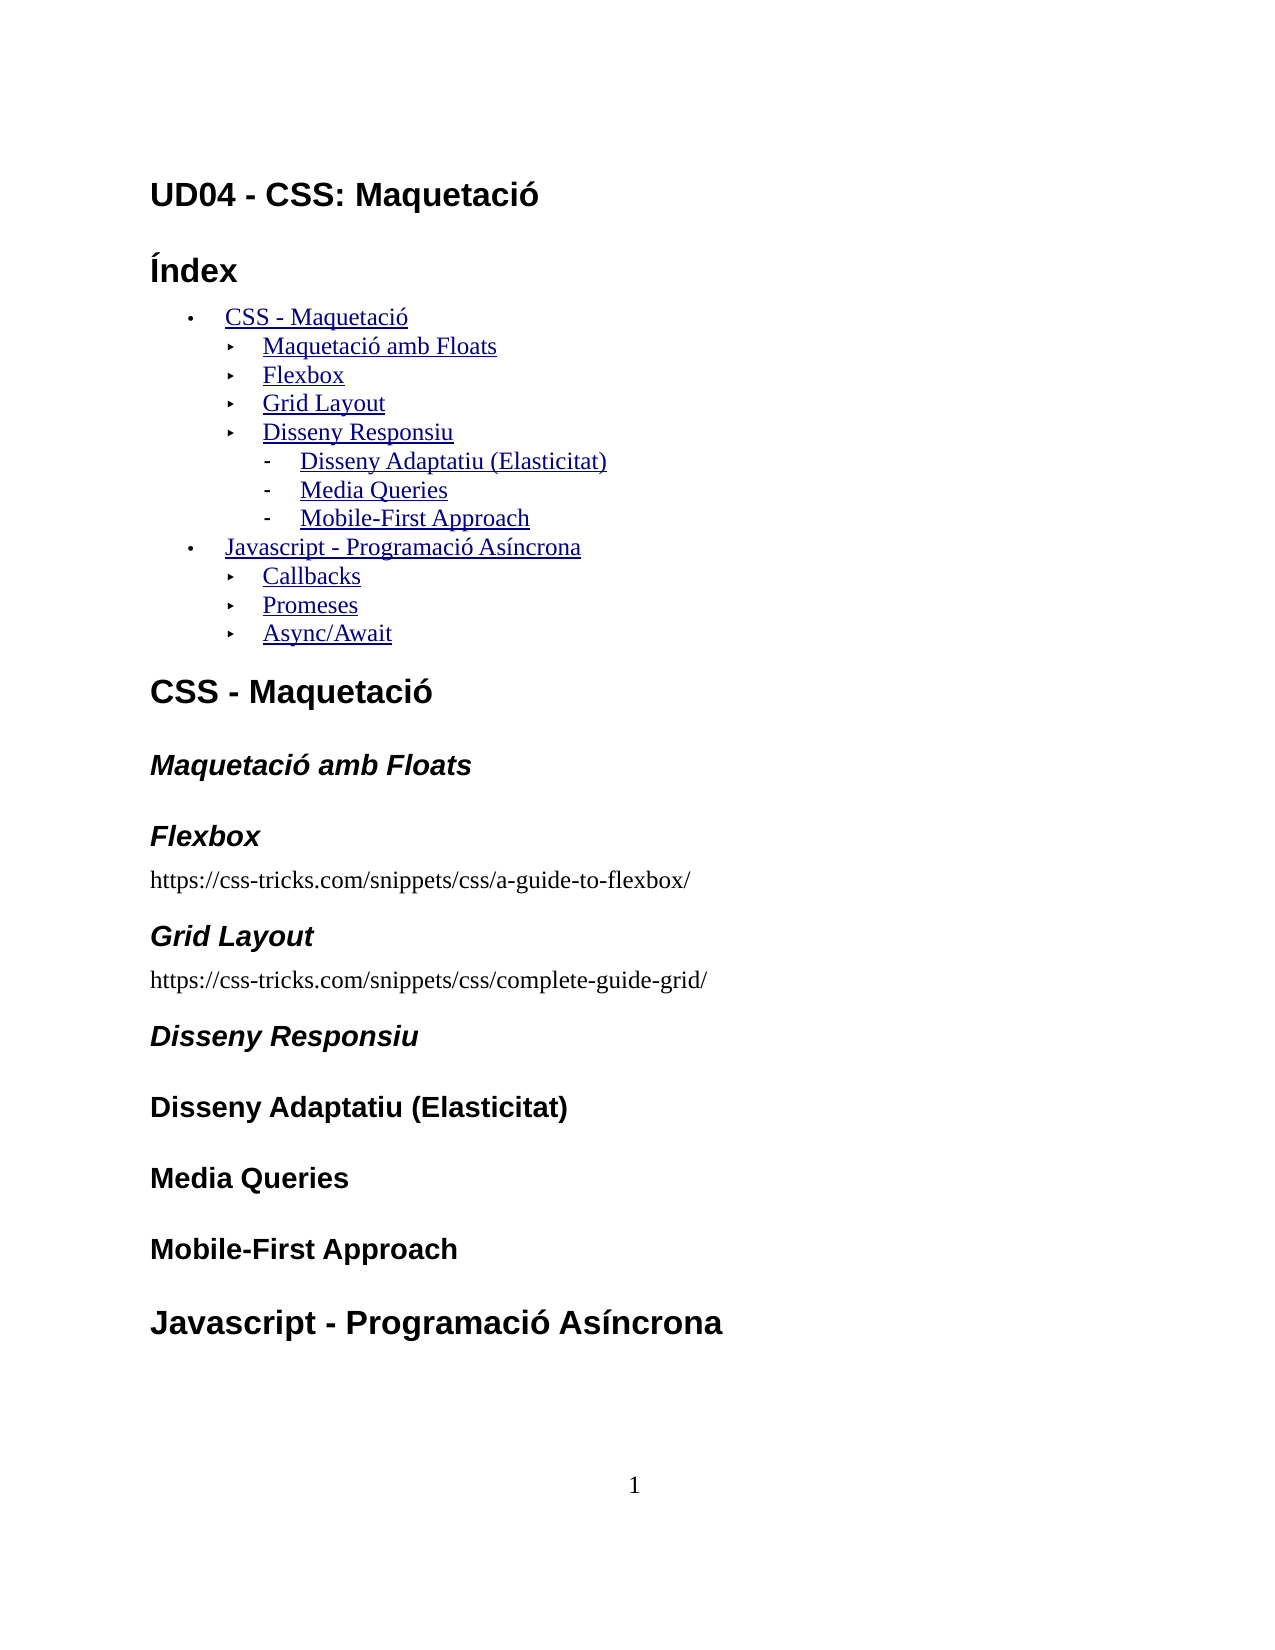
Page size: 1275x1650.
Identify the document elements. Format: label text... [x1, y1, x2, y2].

subtitle Grid Layout [150, 919, 1125, 953]
list Mobile-First Approach [262, 503, 1125, 532]
list Callbacks [225, 561, 1125, 590]
subtitle Flexbox [150, 819, 1125, 853]
list Disseny Adaptatiu (Elasticitat) [262, 446, 1125, 475]
subtitle Javascript - Programació Asíncrona [150, 1303, 1125, 1342]
list Maquetació amb Floats [225, 331, 1125, 360]
subtitle Disseny Responsiu [150, 1019, 1125, 1053]
list Promeses [225, 590, 1125, 618]
text https://css-tricks.com/snippets/css/a-guide-to-flexbox/ [150, 866, 1125, 894]
list Grid Layout [225, 388, 1125, 417]
list Javascript - Programació Asíncrona [187, 532, 1125, 561]
subtitle UD04 - CSS: Maquetació [150, 175, 1125, 214]
text https://css-tricks.com/snippets/css/complete-guide-grid/ [150, 965, 1125, 994]
list Media Queries [262, 475, 1125, 503]
subtitle Disseny Adaptatiu (Elasticitat) [150, 1090, 1125, 1124]
subtitle Mobile-First Approach [150, 1232, 1125, 1266]
list Disseny Responsiu [225, 417, 1125, 446]
subtitle CSS - Maquetació [150, 672, 1125, 711]
list Flexbox [225, 360, 1125, 388]
list Async/Await [225, 618, 1125, 647]
subtitle Media Queries [150, 1161, 1125, 1195]
subtitle Maquetació amb Floats [150, 748, 1125, 782]
list CSS - Maquetació [187, 302, 1125, 331]
subtitle Índex [150, 251, 1125, 290]
